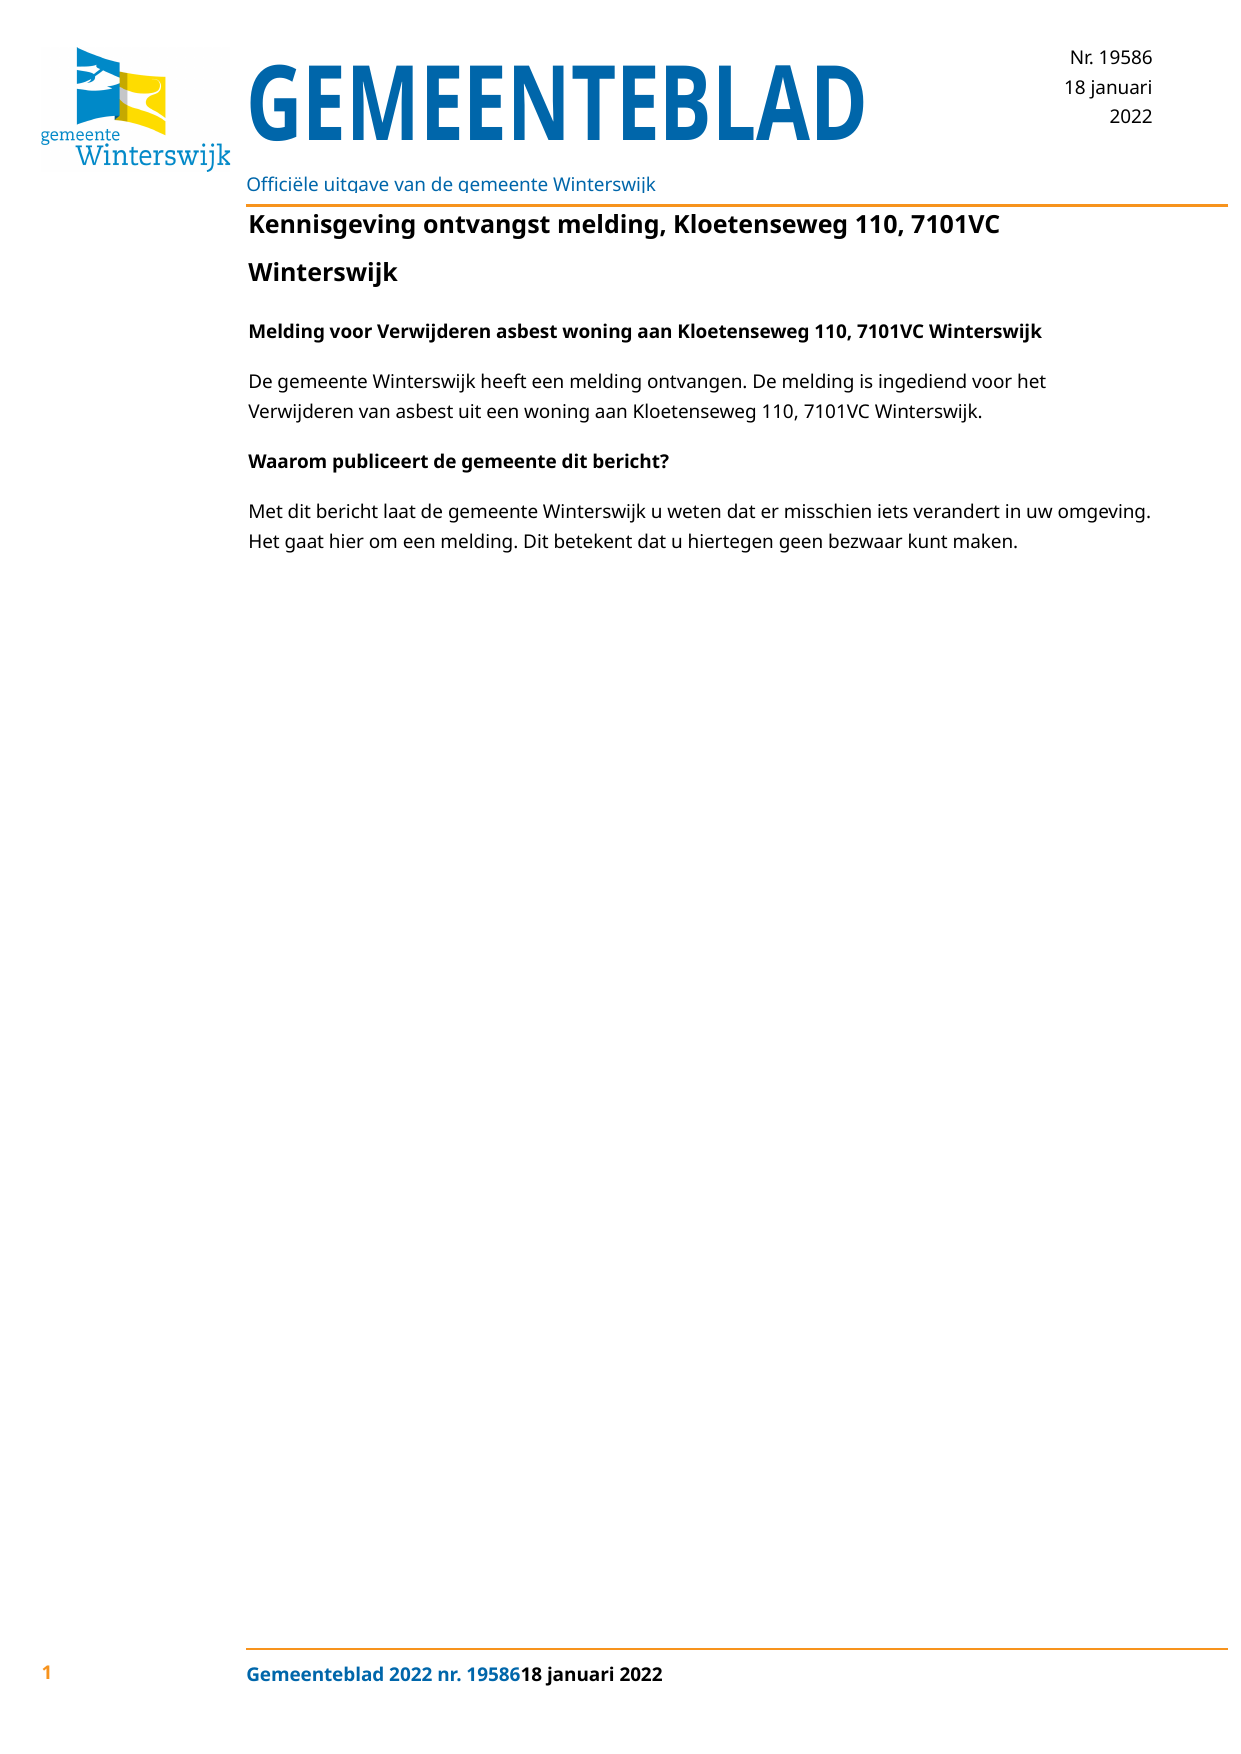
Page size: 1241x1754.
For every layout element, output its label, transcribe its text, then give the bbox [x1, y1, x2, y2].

text Waarom publiceert de gemeente dit bericht? [248, 448, 1152, 474]
picture [41, 47, 231, 172]
text Met dit bericht laat de gemeente Winterswijk u weten dat er misschien iets verandert in uw omgeving. Het gaat hier om een melding. Dit betekent dat u hiertegen geen bezwaar kunt maken. [248, 499, 1152, 554]
picture [225, 153, 231, 162]
text Kennisgeving ontvangst melding, Kloetenseweg 110, 7101VC Winterswijk [248, 207, 1152, 288]
text Melding voor Verwijderen asbest woning aan Kloetenseweg 110, 7101VC Winterswijk [248, 318, 1152, 344]
text De gemeente Winterswijk heeft een melding ontvangen. De melding is ingediend voor het Verwijderen van asbest uit een woning aan Kloetenseweg 110, 7101VC Winterswijk. [248, 368, 1152, 424]
